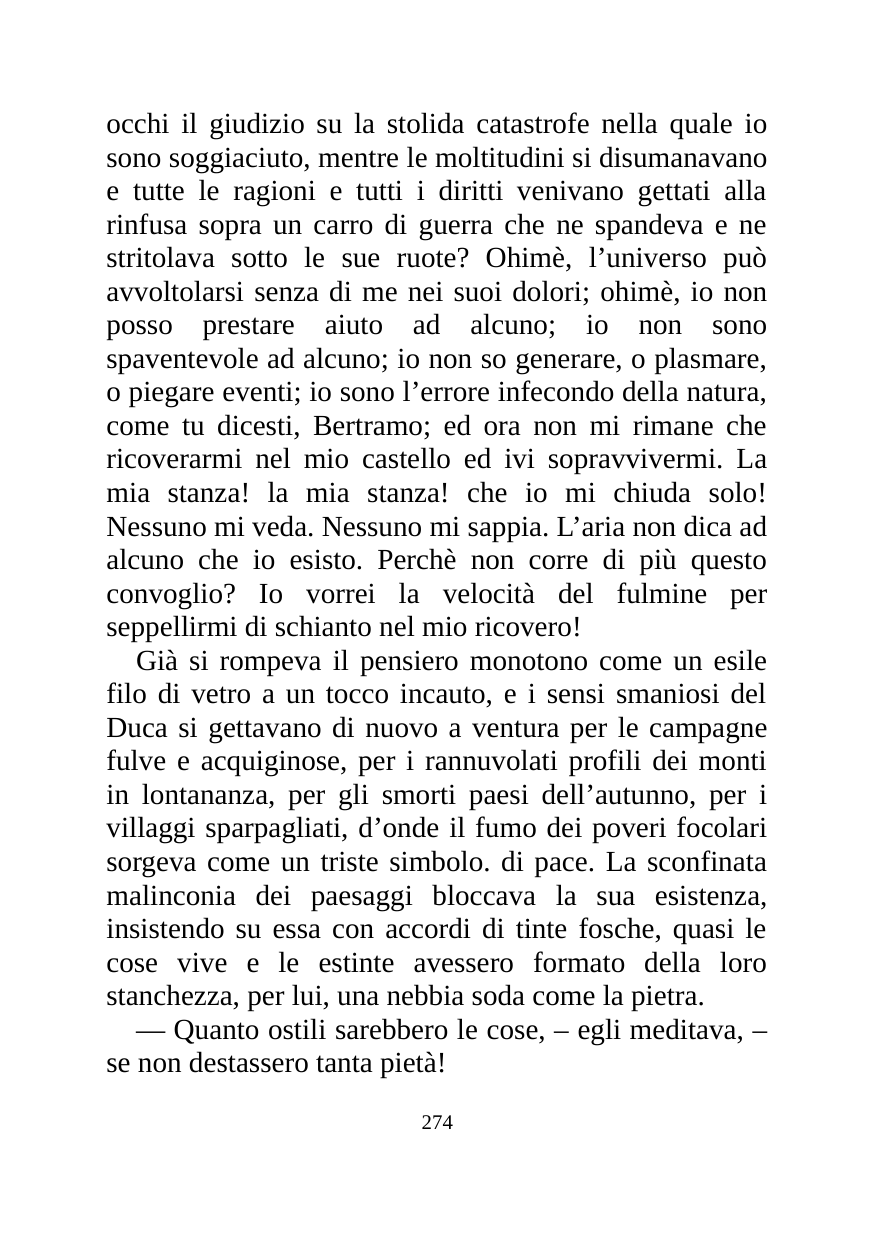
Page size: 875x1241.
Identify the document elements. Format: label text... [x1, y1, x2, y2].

text Già si rompeva il pensiero monotono come un esile filo di vetro a un tocco incauto, e i sensi smaniosi del Duca si gettavano di nuovo a ventura per le campagne fulve e acquiginose, per i rannuvolati profili dei monti in lontananza, per gli smorti paesi dell’autunno, per i villaggi sparpagliati, d’onde il fumo dei poveri focolari sorgeva come un triste simbolo. di pace. La sconfinata malinconia dei paesaggi bloccava la sua esistenza, insistendo su essa con accordi di tinte fosche, quasi le cose vive e le estinte avessero formato della loro stanchezza, per lui, una nebbia soda come la pietra. [106, 643, 768, 1012]
text — Quanto ostili sarebbero le cose, – egli meditava, – se non destassero tanta pietà! [106, 1012, 768, 1079]
text occhi il giudizio su la stolida catastrofe nella quale io sono soggiaciuto, mentre le moltitudini si disumanavano e tutte le ragioni e tutti i diritti venivano gettati alla rinfusa sopra un carro di guerra che ne spandeva e ne stritolava sotto le sue ruote? Ohimè, l’universo può avvoltolarsi senza di me nei suoi dolori; ohimè, io non posso prestare aiuto ad alcuno; io non sono spaventevole ad alcuno; io non so generare, o plasmare, o piegare eventi; io sono l’errore infecondo della natura, come tu dicesti, Bertramo; ed ora non mi rimane che ricoverarmi nel mio castello ed ivi sopravvivermi. La mia stanza! la mia stanza! che io mi chiuda solo! Nessuno mi veda. Nessuno mi sappia. L’aria non dica ad alcuno che io esisto. Perchè non corre di più questo convoglio? Io vorrei la velocità del fulmine per seppellirmi di schianto nel mio ricovero! [106, 106, 768, 643]
